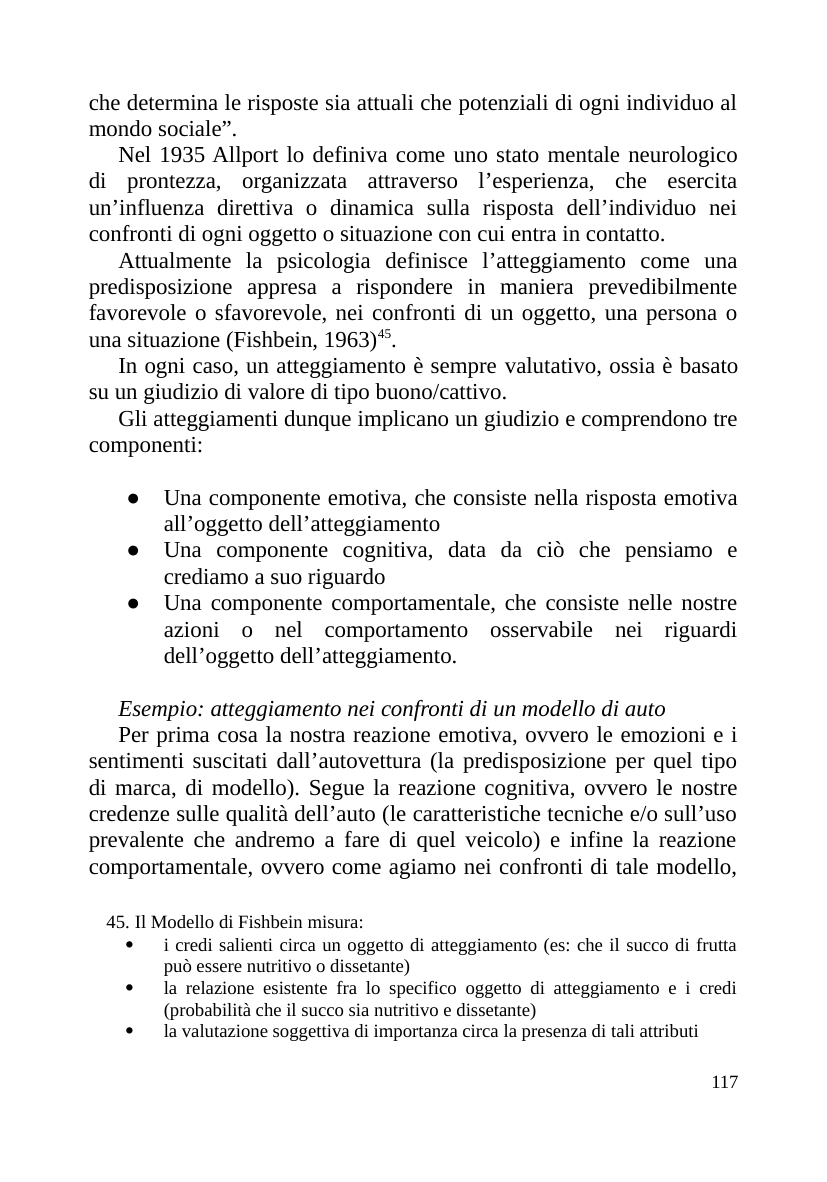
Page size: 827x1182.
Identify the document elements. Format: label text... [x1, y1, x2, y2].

text Attualmente la psicologia definisce l’atteggiamento come una predisposizione appresa a rispondere in maniera prevedibilmente favorevole o sfavorevole, nei confronti di un oggetto, una persona o una situazione (Fishbein, 1963). [88, 247, 738, 352]
list la valutazione soggettiva di importanza circa la presenza di tali attributi [126, 1020, 738, 1042]
text Il Modello di Fishbein misura: [88, 908, 738, 934]
list Una componente emotiva, che consiste nella risposta emotiva all’oggetto dell’atteggiamento [126, 484, 738, 537]
text Esempio: atteggiamento nei confronti di un modello di auto [88, 695, 738, 721]
text che determina le risposte sia attuali che potenziali di ogni individuo al mondo sociale”. [88, 88, 738, 141]
text Per prima cosa la nostra reazione emotiva, ovvero le emozioni e i sentimenti suscitati dall’autovettura (la predisposizione per quel tipo di marca, di modello). Segue la reazione cognitiva, ovvero le nostre credenze sulle qualità dell’auto (le caratteristiche tecniche e/o sull’uso prevalente che andremo a fare di quel veicolo) e infine la reazione comportamentale, ovvero come agiamo nei confronti di tale modello, [88, 721, 738, 879]
list la relazione esistente fra lo specifico oggetto di atteggiamento e i credi (probabilità che il succo sia nutritivo e dissetante) [126, 977, 738, 1020]
text Gli atteggiamenti dunque implicano un giudizio e comprendono tre componenti: [88, 405, 738, 457]
text In ogni caso, un atteggiamento è sempre valutativo, ossia è basato su un giudizio di valore di tipo buono/cattivo. [88, 352, 738, 405]
text Nel 1935 Allport lo definiva come uno stato mentale neurologico di prontezza, organizzata attraverso l’esperienza, che esercita un’influenza direttiva o dinamica sulla risposta dell’individuo nei confronti di ogni oggetto o situazione con cui entra in contatto. [88, 141, 738, 247]
list i credi salienti circa un oggetto di atteggiamento (es: che il succo di frutta può essere nutritivo o dissetante) [126, 934, 738, 977]
list Una componente comportamentale, che consiste nelle nostre azioni o nel comportamento osservabile nei riguardi dell’oggetto dell’atteggiamento. [126, 589, 738, 668]
list Una componente cognitiva, data da ciò che pensiamo e crediamo a suo riguardo [126, 537, 738, 589]
